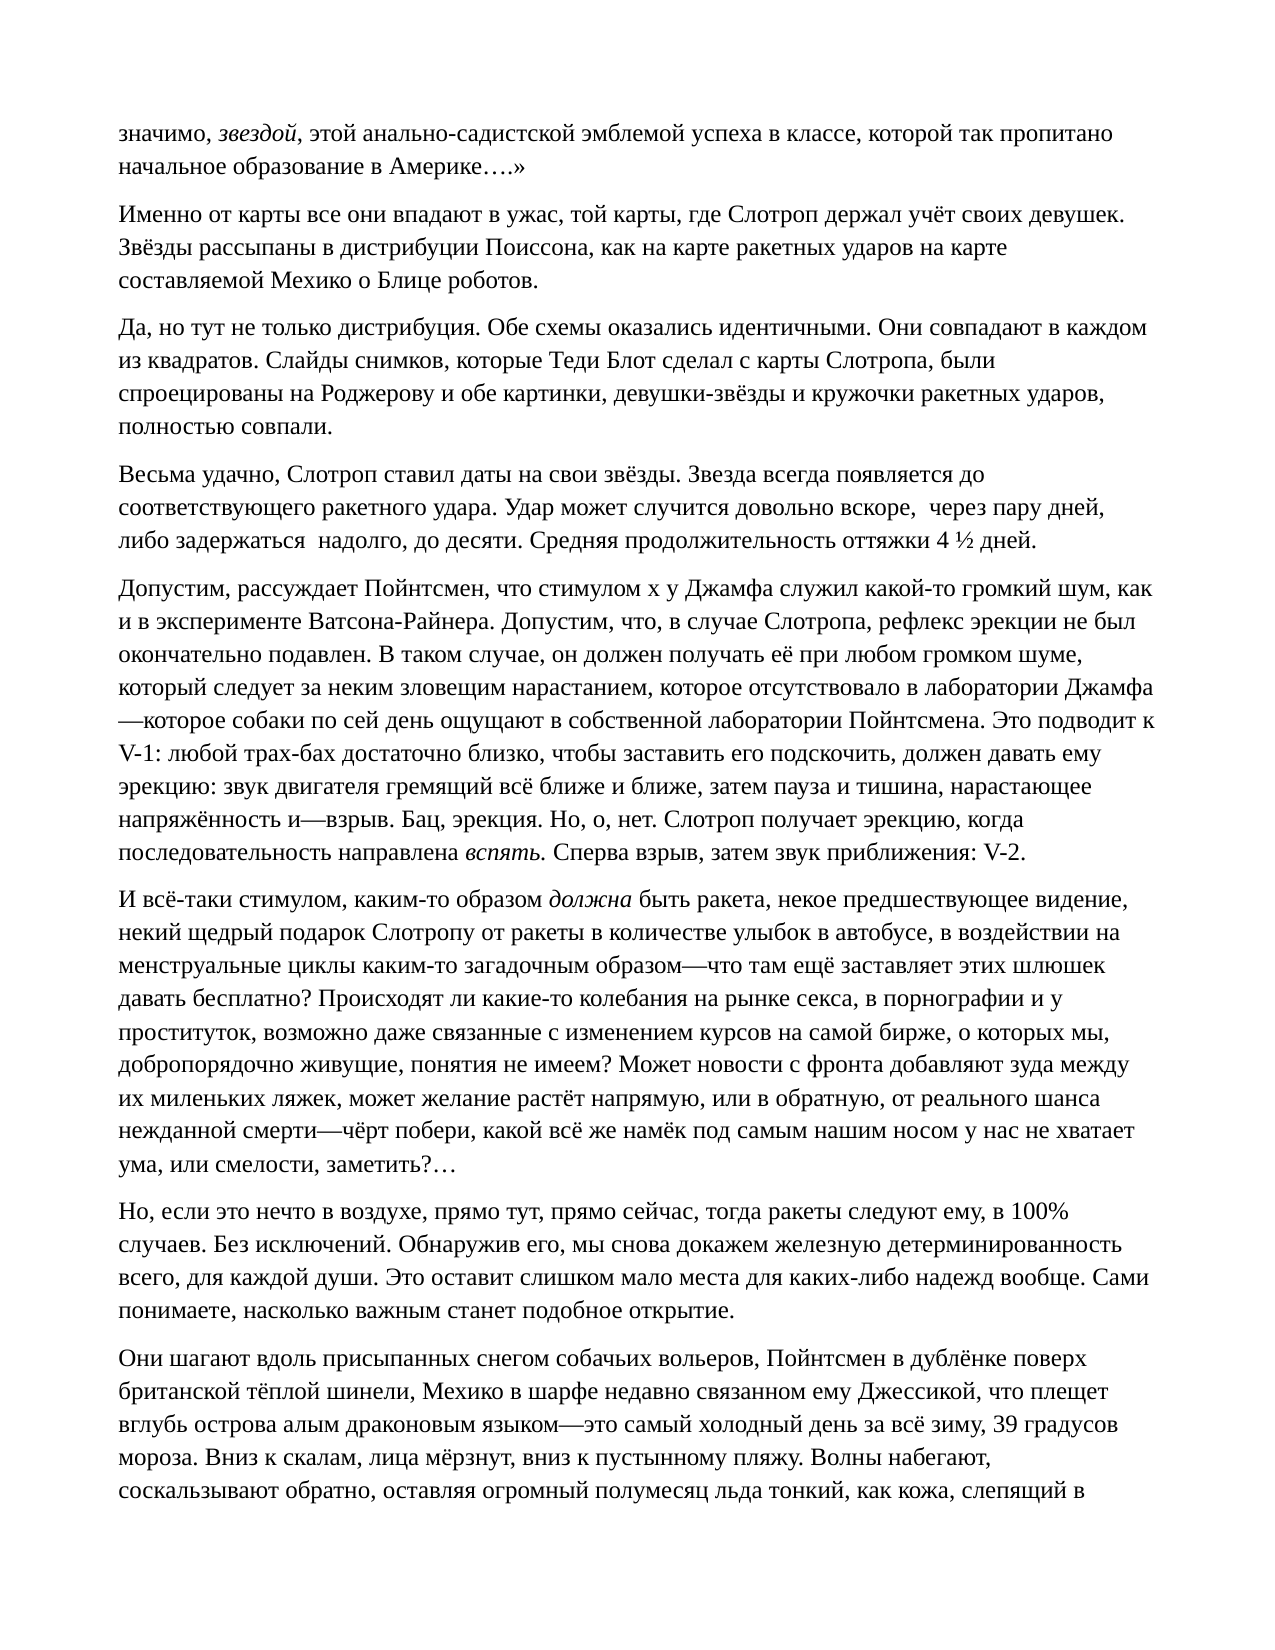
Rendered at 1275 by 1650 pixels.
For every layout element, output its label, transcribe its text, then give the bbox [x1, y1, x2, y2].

text Да, но тут не только дистрибуция. Обе схемы оказались идентичными. Они совпадают в каждом из квадратов. Слайды снимков, которые Теди Блот сделал с карты Слотропа, были спроецированы на Роджерову и обе картинки, девушки-звёзды и кружочки ракетных ударов, полностью совпали. [118, 312, 1157, 440]
text Но, если это нечто в воздухе, прямо тут, прямо сейчас, тогда ракеты следуют ему, в 100% случаев. Без исключений. Обнаружив его, мы снова докажем железную детерминированность всего, для каждой души. Это оставит слишком мало места для каких-либо надежд вообще. Сами понимаете, насколько важным станет подобное открытие. [118, 1196, 1157, 1324]
text Именно от карты все они впадают в ужас, той карты, где Слотроп держал учёт своих девушек. Звёзды рассыпаны в дистрибуции Поиссона, как на карте ракетных ударов на карте составляемой Мехико о Блице роботов. [118, 199, 1157, 293]
text значимо, звездой, этой анально-садистской эмблемой успеха в классе, которой так пропитано начальное образование в Америке….» [118, 118, 1157, 180]
text Допустим, рассуждает Пойнтсмен, что стимулом х у Джамфа служил какой-то громкий шум, как и в эксперименте Ватсона-Райнера. Допустим, что, в случае Слотропа, рефлекс эрекции не был окончательно подавлен. В таком случае, он должен получать её при любом громком шуме, который следует за неким зловещим нарастанием, которое отсутствовало в лаборатории Джамфа—которое собаки по сей день ощущают в собственной лаборатории Пойнтсмена. Это подводит к V-1: любой трах-бах достаточно близко, чтобы заставить его подскочить, должен давать ему эрекцию: звук двигателя гремящий всё ближе и ближе, затем пауза и тишина, нарастающее напряжённость и—взрыв. Бац, эрекция. Но, о, нет. Слотроп получает эрекцию, когда последовательность направлена вспять. Сперва взрыв, затем звук приближения: V-2. [118, 573, 1157, 866]
text Весьма удачно, Слотроп ставил даты на свои звёзды. Звезда всегда появляется до соответствующего ракетного удара. Удар может случится довольно вскоре, через пару дней, либо задержаться надолго, до десяти. Средняя продолжительность оттяжки 4 ½ дней. [118, 459, 1157, 554]
text И всё-таки стимулом, каким-то образом должна быть ракета, некое предшествующее видение, некий щедрый подарок Слотропу от ракеты в количестве улыбок в автобусе, в воздействии на менструальные циклы каким-то загадочным образом—что там ещё заставляет этих шлюшек давать бесплатно? Происходят ли какие-то колебания на рынке секса, в порнографии и у проституток, возможно даже связанные с изменением курсов на самой бирже, о которых мы, добропорядочно живущие, понятия не имеем? Может новости с фронта добавляют зуда между их миленьких ляжек, может желание растёт напрямую, или в обратную, от реального шанса нежданной смерти—чёрт побери, какой всё же намёк под самым нашим носом у нас не хватает ума, или смелости, заметить?… [118, 884, 1157, 1177]
text Они шагают вдоль присыпанных снегом собачьих вольеров, Пойнтсмен в дублёнке поверх британской тёплой шинели, Мехико в шарфе недавно связанном ему Джессикой, что плещет вглубь острова алым драконовым языком—это самый холодный день за всё зиму, 39 градусов мороза. Вниз к скалам, лица мёрзнут, вниз к пустынному пляжу. Волны набегают, соскальзывают обратно, оставляя огромный полумесяц льда тонкий, как кожа, слепящий в [118, 1343, 1157, 1504]
